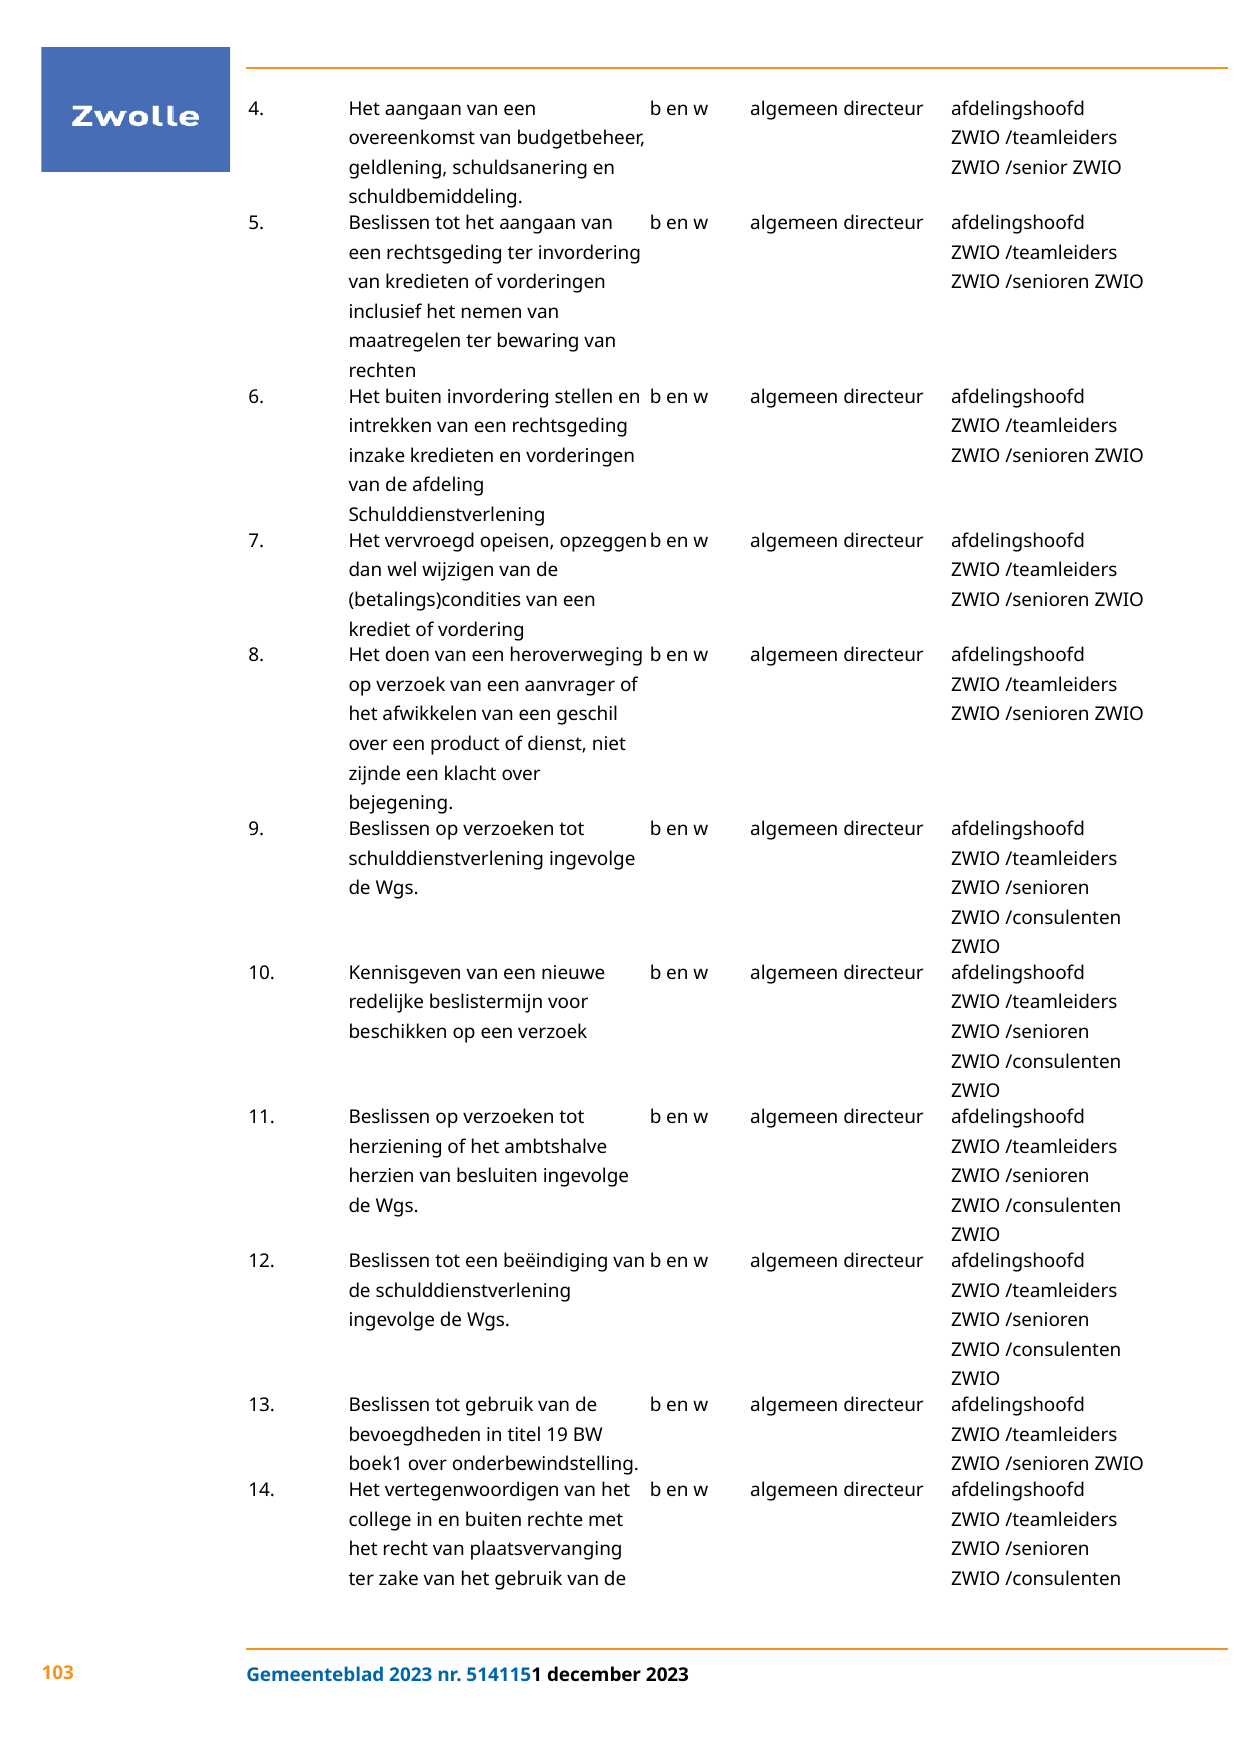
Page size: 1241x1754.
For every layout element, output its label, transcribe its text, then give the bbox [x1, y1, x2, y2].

table_cell algemeen directeur [750, 1476, 951, 1591]
table_cell 7. [248, 527, 348, 641]
table_cell afdelingshoofd ZWIO /teamleiders ZWIO /senioren ZWIO /consulenten ZWIO [951, 1247, 1152, 1391]
table_cell 4. [248, 95, 348, 209]
table_cell Beslissen op verzoeken tot herziening of het ambtshalve herzien van besluiten ingevolge de Wgs. [348, 1103, 649, 1247]
table_cell b en w [650, 1391, 750, 1476]
table_cell afdelingshoofd ZWIO /teamleiders ZWIO /senioren ZWIO [951, 209, 1152, 383]
table_cell 13. [248, 1391, 348, 1476]
table_cell Het doen van een heroverweging op verzoek van een aanvrager of het afwikkelen van een geschil over een product of dienst, niet zijnde een klacht over bejegening. [348, 641, 649, 815]
table_cell b en w [650, 641, 750, 815]
table_cell afdelingshoofd ZWIO /teamleiders ZWIO /senioren ZWIO /consulenten ZWIO [951, 815, 1152, 959]
table_cell b en w [650, 1103, 750, 1247]
table_cell Het aangaan van een overeenkomst van budgetbeheer, geldlening, schuldsanering en schuldbemiddeling. [348, 95, 649, 209]
table_cell afdelingshoofd ZWIO /teamleiders ZWIO /senior ZWIO [951, 95, 1152, 209]
table_cell algemeen directeur [750, 527, 951, 641]
table_cell algemeen directeur [750, 1103, 951, 1247]
table_cell b en w [650, 527, 750, 641]
table_cell afdelingshoofd ZWIO /teamleiders ZWIO /senioren ZWIO [951, 1391, 1152, 1476]
table_cell b en w [650, 959, 750, 1103]
table_cell Beslissen tot het aangaan van een rechtsgeding ter invordering van kredieten of vorderingen inclusief het nemen van maatregelen ter bewaring van rechten [348, 209, 649, 383]
table_cell afdelingshoofd ZWIO /teamleiders ZWIO /senioren ZWIO /consulenten ZWIO [951, 1103, 1152, 1247]
table_cell afdelingshoofd ZWIO /teamleiders ZWIO /senioren ZWIO [951, 641, 1152, 815]
table_cell b en w [650, 1476, 750, 1591]
table_cell Beslissen tot gebruik van de bevoegdheden in titel 19 BW boek1 over onderbewindstelling. [348, 1391, 649, 1476]
table_cell 11. [248, 1103, 348, 1247]
table_cell Kennisgeven van een nieuwe redelijke beslistermijn voor beschikken op een verzoek [348, 959, 649, 1103]
table_cell afdelingshoofd ZWIO /teamleiders ZWIO /senioren ZWIO /consulenten [951, 1476, 1152, 1591]
table_cell 10. [248, 959, 348, 1103]
table_cell algemeen directeur [750, 383, 951, 527]
table_cell Beslissen op verzoeken tot schulddienstverlening ingevolge de Wgs. [348, 815, 649, 959]
table_cell Het buiten invordering stellen en intrekken van een rechtsgeding inzake kredieten en vorderingen van de afdeling Schulddienstverlening [348, 383, 649, 527]
table_cell b en w [650, 95, 750, 209]
table_cell b en w [650, 1247, 750, 1391]
table_cell 9. [248, 815, 348, 959]
table_cell 12. [248, 1247, 348, 1391]
table_cell Het vertegenwoordigen van het college in en buiten rechte met het recht van plaatsvervanging ter zake van het gebruik van de [348, 1476, 649, 1591]
picture [41, 47, 231, 172]
table_cell afdelingshoofd ZWIO /teamleiders ZWIO /senioren ZWIO /consulenten ZWIO [951, 959, 1152, 1103]
table_cell algemeen directeur [750, 95, 951, 209]
table_cell Het vervroegd opeisen, opzeggen dan wel wijzigen van de (betalings)condities van een krediet of vordering [348, 527, 649, 641]
table_cell 8. [248, 641, 348, 815]
table_cell algemeen directeur [750, 641, 951, 815]
table_cell b en w [650, 815, 750, 959]
table_cell afdelingshoofd ZWIO /teamleiders ZWIO /senioren ZWIO [951, 383, 1152, 527]
table_cell algemeen directeur [750, 1391, 951, 1476]
table_cell b en w [650, 383, 750, 527]
table_cell algemeen directeur [750, 815, 951, 959]
table_cell 6. [248, 383, 348, 527]
table_cell 14. [248, 1476, 348, 1591]
table_cell b en w [650, 209, 750, 383]
table_cell Beslissen tot een beëindiging van de schulddienstverlening ingevolge de Wgs. [348, 1247, 649, 1391]
table_cell 5. [248, 209, 348, 383]
table_cell algemeen directeur [750, 1247, 951, 1391]
table_cell algemeen directeur [750, 209, 951, 383]
table_cell afdelingshoofd ZWIO /teamleiders ZWIO /senioren ZWIO [951, 527, 1152, 641]
table_cell algemeen directeur [750, 959, 951, 1103]
